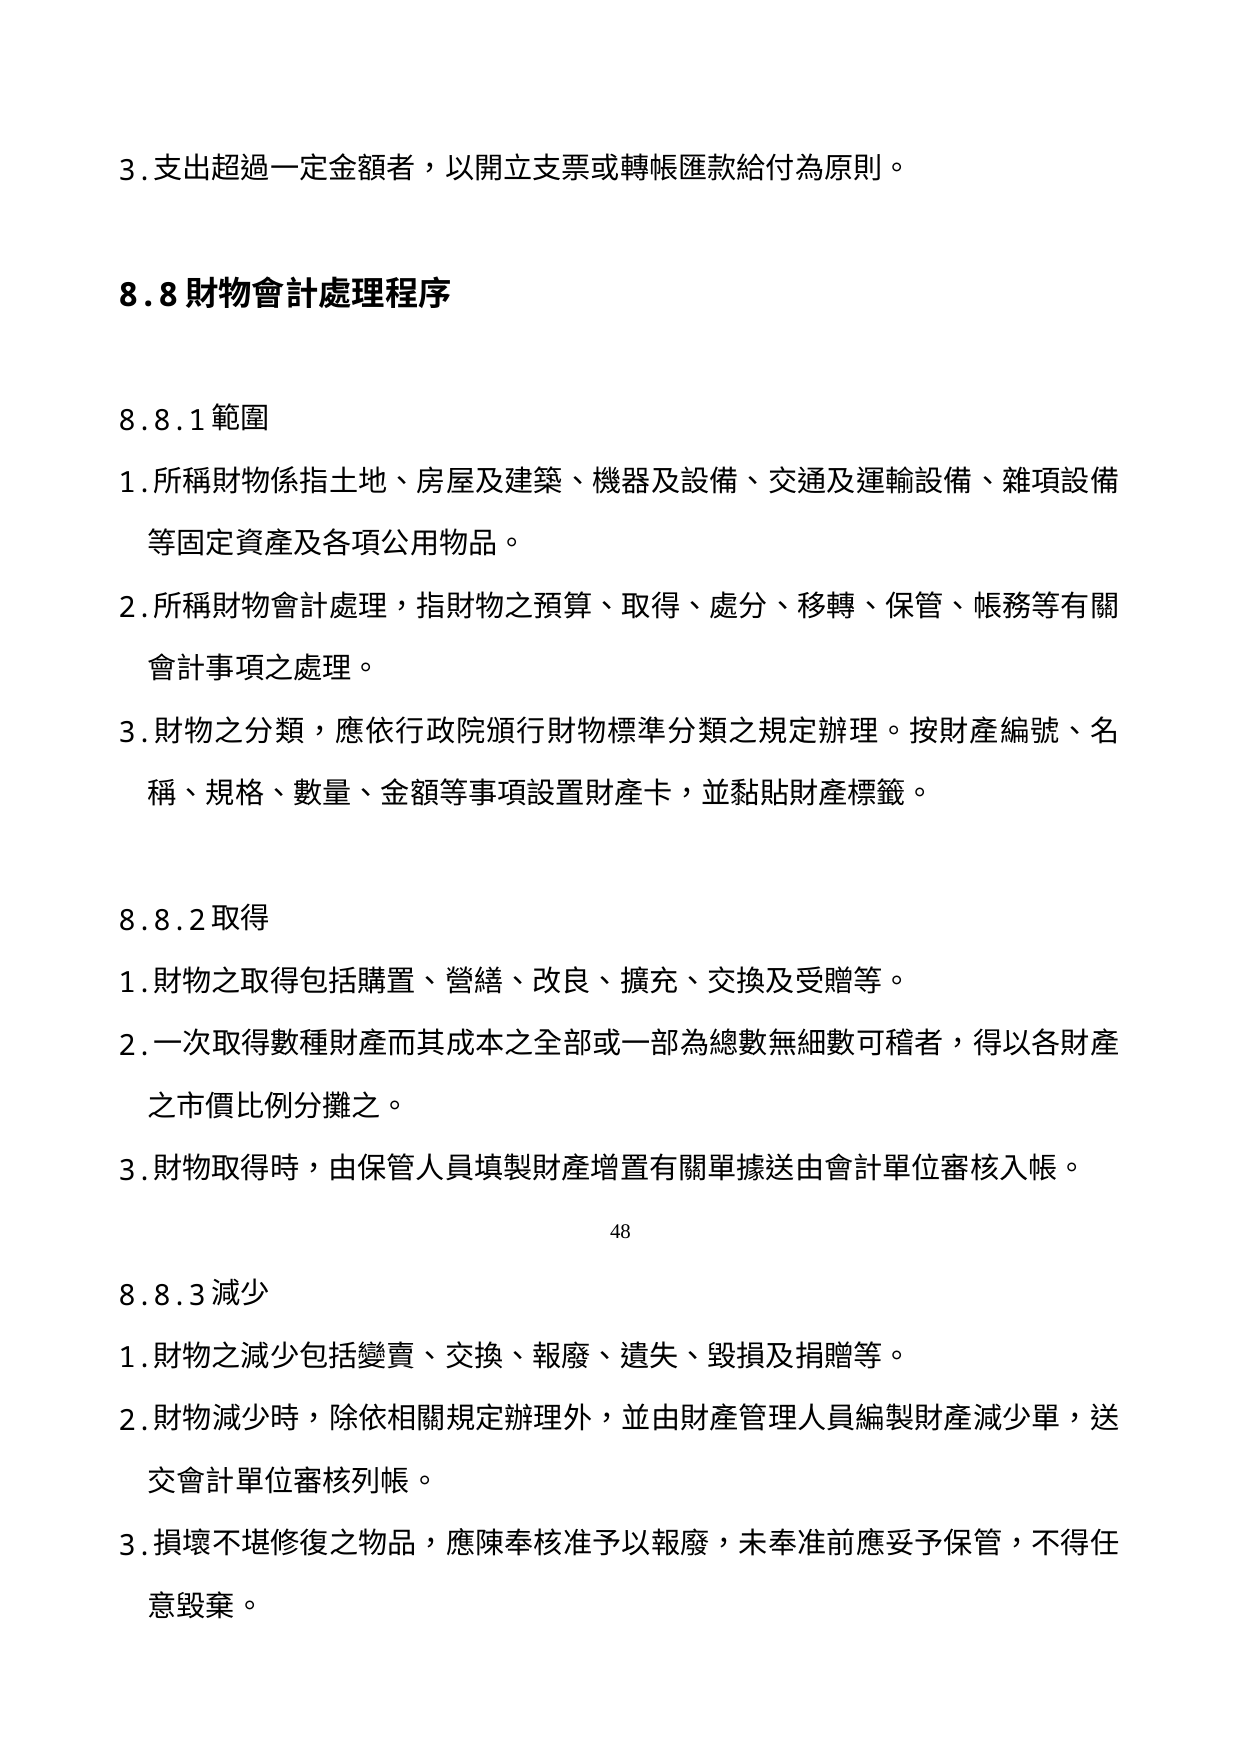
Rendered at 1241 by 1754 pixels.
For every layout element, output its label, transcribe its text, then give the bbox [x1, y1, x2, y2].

text 8.8.1範圍 [118, 377, 1122, 439]
text 3.支出超過一定金額者，以開立支票或轉帳匯款給付為原則。 [118, 127, 1122, 189]
text 3.財物之分類，應依行政院頒行財物標準分類之規定辦理。按財產編號、名稱、規格、數量、金額等事項設置財產卡，並黏貼財產標籤。 [118, 689, 1122, 814]
text 1.財物之減少包括變賣、交換、報廢、遺失、毀損及捐贈等。 [118, 1314, 1122, 1377]
text 2.財物減少時，除依相關規定辦理外，並由財產管理人員編製財產減少單，送交會計單位審核列帳。 [118, 1377, 1122, 1502]
text 8.8.2取得 [118, 877, 1122, 939]
text 1.財物之取得包括購置、營繕、改良、擴充、交換及受贈等。 [118, 939, 1122, 1002]
text 48 [118, 1189, 1122, 1252]
text 1.所稱財物係指土地、房屋及建築、機器及設備、交通及運輸設備、雜項設備等固定資產及各項公用物品。 [118, 439, 1122, 564]
text 2.一次取得數種財產而其成本之全部或一部為總數無細數可稽者，得以各財產之市價比例分攤之。 [118, 1002, 1122, 1127]
text 2.所稱財物會計處理，指財物之預算、取得、處分、移轉、保管、帳務等有關會計事項之處理。 [118, 564, 1122, 689]
text 3.財物取得時，由保管人員填製財產增置有關單據送由會計單位審核入帳。 [118, 1127, 1122, 1189]
text 8.8.3減少 [118, 1252, 1122, 1314]
text 8.8財物會計處理程序 [118, 252, 1122, 314]
text 3.損壞不堪修復之物品，應陳奉核准予以報廢，未奉准前應妥予保管，不得任意毀棄。 [118, 1502, 1122, 1627]
